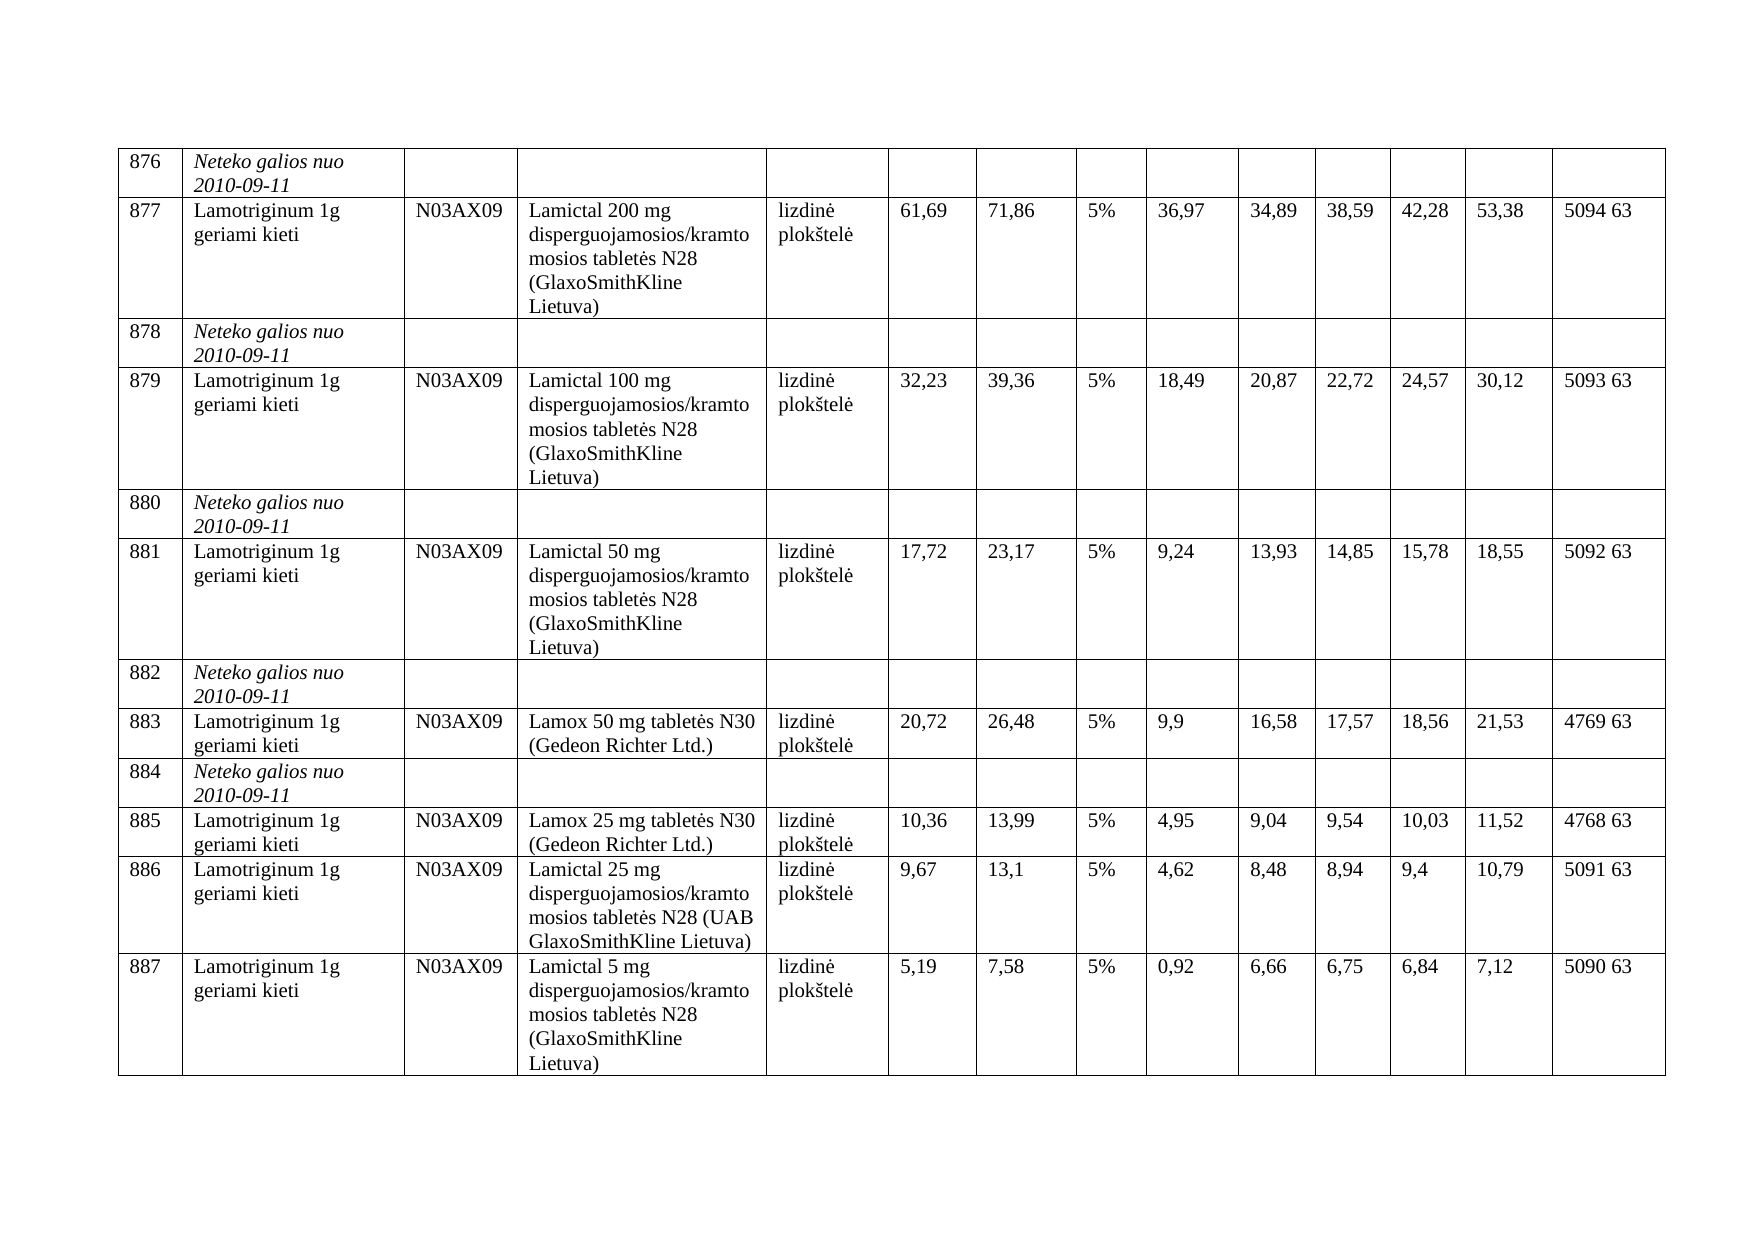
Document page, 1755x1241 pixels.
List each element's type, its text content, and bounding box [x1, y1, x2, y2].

table_cell [1147, 149, 1238, 197]
table_cell [767, 759, 888, 807]
table_cell 20,72 [889, 709, 976, 757]
table_cell [889, 759, 976, 807]
table_cell 5% [1077, 954, 1146, 1074]
table_cell [1466, 490, 1552, 538]
table_cell 880 [119, 490, 182, 538]
table_cell Lamictal 5 mg disperguojamosios/kramtomosios tabletės N28 (GlaxoSmithKline Lietuva) [518, 954, 766, 1074]
table_cell [1466, 759, 1552, 807]
table_cell lizdinė plokštelė [767, 368, 888, 489]
table_cell [405, 490, 517, 538]
table_cell [1147, 490, 1238, 538]
table_cell 15,78 [1391, 539, 1465, 659]
table_cell [1553, 490, 1665, 538]
table_cell Lamotriginum 1g geriami kieti [183, 954, 404, 1074]
table_cell 8,94 [1316, 857, 1390, 953]
table_cell N03AX09 [405, 857, 517, 953]
table_cell Neteko galios nuo 2010-09-11 [183, 149, 404, 197]
table_cell 886 [119, 857, 182, 953]
table_cell 5% [1077, 808, 1146, 856]
table_cell 11,52 [1466, 808, 1552, 856]
table_cell [1391, 660, 1465, 708]
table_cell 5092 63 [1553, 539, 1665, 659]
table_cell 10,36 [889, 808, 976, 856]
table_cell Neteko galios nuo 2010-09-11 [183, 759, 404, 807]
table_cell [518, 759, 766, 807]
table_cell 876 [119, 149, 182, 197]
table_cell 22,72 [1316, 368, 1390, 489]
table_cell 883 [119, 709, 182, 757]
table_cell [1553, 319, 1665, 367]
table_cell [1147, 319, 1238, 367]
table_cell 16,58 [1239, 709, 1315, 757]
table_cell 881 [119, 539, 182, 659]
table_cell [1147, 759, 1238, 807]
table_cell [1239, 759, 1315, 807]
table_cell 4,95 [1147, 808, 1238, 856]
table_cell 17,72 [889, 539, 976, 659]
table_cell 23,17 [977, 539, 1076, 659]
table_cell 39,36 [977, 368, 1076, 489]
table_cell 5% [1077, 709, 1146, 757]
table_cell lizdinė plokštelė [767, 539, 888, 659]
table_cell Lamictal 25 mg disperguojamosios/kramtomosios tabletės N28 (UAB GlaxoSmithKline Lietuva) [518, 857, 766, 953]
table_cell [405, 759, 517, 807]
table_cell 5091 63 [1553, 857, 1665, 953]
table_cell [1239, 319, 1315, 367]
table_cell [1553, 149, 1665, 197]
table_cell [1316, 759, 1390, 807]
table_cell [977, 319, 1076, 367]
table_cell 887 [119, 954, 182, 1074]
table_cell [518, 660, 766, 708]
table_cell N03AX09 [405, 808, 517, 856]
table_cell 30,12 [1466, 368, 1552, 489]
table_cell [405, 319, 517, 367]
table_cell lizdinė plokštelė [767, 954, 888, 1074]
table_cell [889, 660, 976, 708]
table_cell [1316, 319, 1390, 367]
table_cell Lamotriginum 1g geriami kieti [183, 368, 404, 489]
table_cell Lamotriginum 1g geriami kieti [183, 808, 404, 856]
table_cell Lamictal 100 mg disperguojamosios/kramtomosios tabletės N28 (GlaxoSmithKline Lietuva) [518, 368, 766, 489]
table_cell 877 [119, 198, 182, 318]
table_cell [1239, 490, 1315, 538]
table_cell Lamotriginum 1g geriami kieti [183, 709, 404, 757]
table_cell 5% [1077, 857, 1146, 953]
table_cell 13,1 [977, 857, 1076, 953]
table_cell 18,49 [1147, 368, 1238, 489]
table_cell [767, 490, 888, 538]
table_cell N03AX09 [405, 198, 517, 318]
table_cell [1391, 759, 1465, 807]
table_cell 8,48 [1239, 857, 1315, 953]
table_cell [1466, 149, 1552, 197]
table_cell 4,62 [1147, 857, 1238, 953]
table_cell lizdinė plokštelė [767, 709, 888, 757]
table_cell 13,99 [977, 808, 1076, 856]
table_cell 4768 63 [1553, 808, 1665, 856]
table_cell N03AX09 [405, 954, 517, 1074]
table_cell [1316, 660, 1390, 708]
table_cell 9,67 [889, 857, 976, 953]
table_cell [767, 319, 888, 367]
table_cell [1466, 319, 1552, 367]
table_cell N03AX09 [405, 539, 517, 659]
table_cell 5090 63 [1553, 954, 1665, 1074]
table_cell 6,75 [1316, 954, 1390, 1074]
table_cell [1077, 660, 1146, 708]
table_cell [1391, 149, 1465, 197]
table_cell 26,48 [977, 709, 1076, 757]
table_cell 34,89 [1239, 198, 1315, 318]
table_cell [1077, 149, 1146, 197]
table_cell lizdinė plokštelė [767, 198, 888, 318]
table_cell [518, 149, 766, 197]
table_cell 32,23 [889, 368, 976, 489]
table_cell [1553, 759, 1665, 807]
table_cell 5094 63 [1553, 198, 1665, 318]
table_cell 10,79 [1466, 857, 1552, 953]
table_cell 42,28 [1391, 198, 1465, 318]
table_cell 36,97 [1147, 198, 1238, 318]
table_cell 9,4 [1391, 857, 1465, 953]
table_cell 9,24 [1147, 539, 1238, 659]
table_cell [1466, 660, 1552, 708]
table_cell [977, 759, 1076, 807]
table_cell Lamotriginum 1g geriami kieti [183, 857, 404, 953]
table_cell 5,19 [889, 954, 976, 1074]
table_cell 882 [119, 660, 182, 708]
table_cell lizdinė plokštelė [767, 857, 888, 953]
table_cell 884 [119, 759, 182, 807]
table_cell 6,84 [1391, 954, 1465, 1074]
table_cell 5% [1077, 539, 1146, 659]
table_cell [1391, 490, 1465, 538]
table_cell N03AX09 [405, 368, 517, 489]
table_cell [518, 319, 766, 367]
table_cell [405, 660, 517, 708]
table_cell 4769 63 [1553, 709, 1665, 757]
table_cell [1077, 319, 1146, 367]
table_cell [1553, 660, 1665, 708]
table_cell 0,92 [1147, 954, 1238, 1074]
table_cell 20,87 [1239, 368, 1315, 489]
table_cell 5093 63 [1553, 368, 1665, 489]
table_cell [889, 319, 976, 367]
table_cell [977, 490, 1076, 538]
table_cell Neteko galios nuo 2010-09-11 [183, 319, 404, 367]
table_cell Neteko galios nuo 2010-09-11 [183, 490, 404, 538]
table_cell [518, 490, 766, 538]
table_cell [977, 660, 1076, 708]
table_cell 71,86 [977, 198, 1076, 318]
table_cell Lamictal 200 mg disperguojamosios/kramtomosios tabletės N28 (GlaxoSmithKline Lietuva) [518, 198, 766, 318]
table_cell [767, 660, 888, 708]
table_cell 6,66 [1239, 954, 1315, 1074]
table_cell 14,85 [1316, 539, 1390, 659]
table_cell 17,57 [1316, 709, 1390, 757]
table_cell 9,54 [1316, 808, 1390, 856]
table_cell 38,59 [1316, 198, 1390, 318]
table_cell 13,93 [1239, 539, 1315, 659]
table_cell [1316, 490, 1390, 538]
table_cell [1239, 149, 1315, 197]
table_cell 878 [119, 319, 182, 367]
table_cell [889, 149, 976, 197]
table_cell 18,56 [1391, 709, 1465, 757]
table_cell 21,53 [1466, 709, 1552, 757]
table_cell 5% [1077, 368, 1146, 489]
table_cell [1316, 149, 1390, 197]
table_cell [1239, 660, 1315, 708]
table_cell Neteko galios nuo 2010-09-11 [183, 660, 404, 708]
table_cell [1147, 660, 1238, 708]
table_cell 885 [119, 808, 182, 856]
table_cell 7,58 [977, 954, 1076, 1074]
table_cell 9,04 [1239, 808, 1315, 856]
table_cell [405, 149, 517, 197]
table_cell [889, 490, 976, 538]
table_cell 24,57 [1391, 368, 1465, 489]
table_cell 18,55 [1466, 539, 1552, 659]
table_cell Lamotriginum 1g geriami kieti [183, 198, 404, 318]
table_cell 5% [1077, 198, 1146, 318]
table_cell 53,38 [1466, 198, 1552, 318]
table_cell N03AX09 [405, 709, 517, 757]
table_cell Lamictal 50 mg disperguojamosios/kramtomosios tabletės N28 (GlaxoSmithKline Lietuva) [518, 539, 766, 659]
table_cell [767, 149, 888, 197]
table_cell [1077, 759, 1146, 807]
table_cell 61,69 [889, 198, 976, 318]
table_cell 10,03 [1391, 808, 1465, 856]
table_cell lizdinė plokštelė [767, 808, 888, 856]
table_cell [977, 149, 1076, 197]
table_cell Lamox 50 mg tabletės N30 (Gedeon Richter Ltd.) [518, 709, 766, 757]
table_cell [1391, 319, 1465, 367]
table_cell 9,9 [1147, 709, 1238, 757]
table_cell 879 [119, 368, 182, 489]
table_cell 7,12 [1466, 954, 1552, 1074]
table_cell Lamotriginum 1g geriami kieti [183, 539, 404, 659]
table_cell Lamox 25 mg tabletės N30 (Gedeon Richter Ltd.) [518, 808, 766, 856]
table_cell [1077, 490, 1146, 538]
